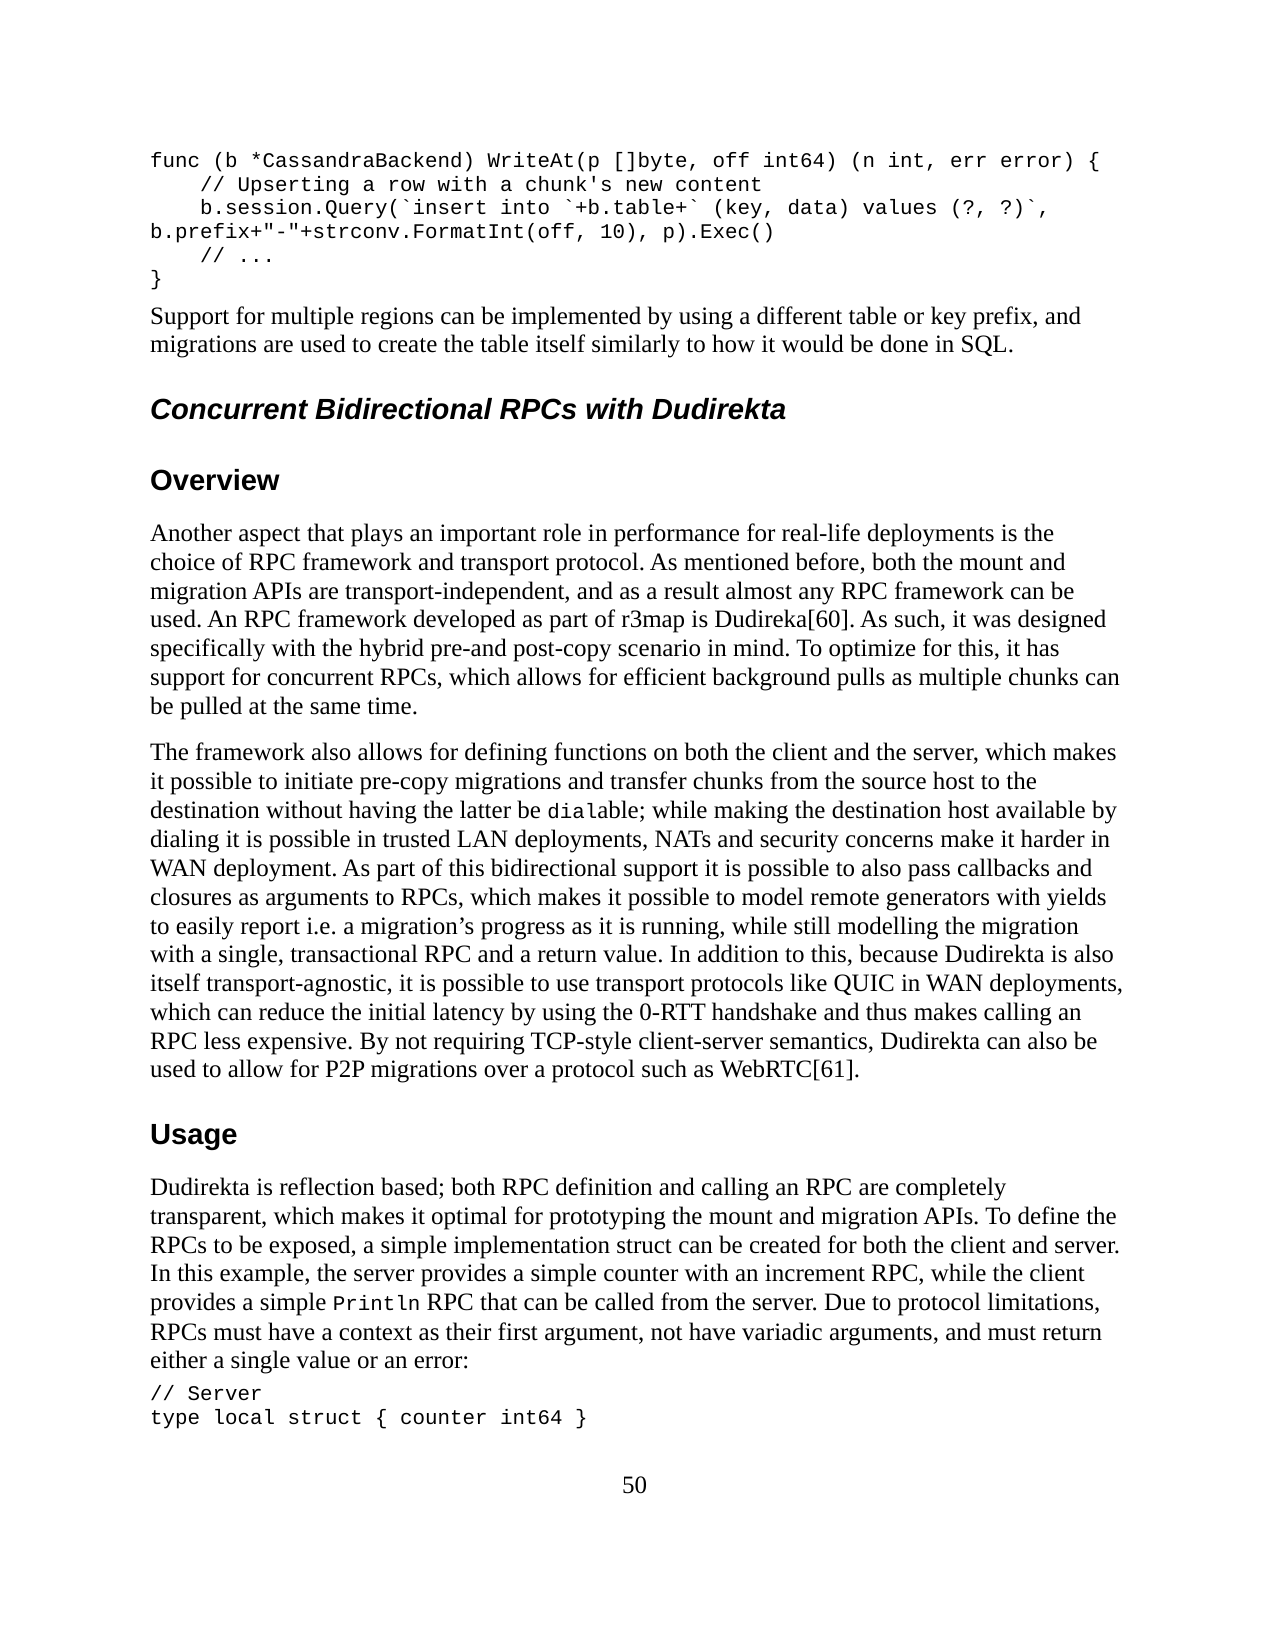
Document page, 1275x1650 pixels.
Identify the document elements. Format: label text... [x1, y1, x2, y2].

text // Upserting a row with a chunk's new content [150, 174, 1125, 197]
text type local struct { counter int64 } [150, 1407, 1125, 1431]
subtitle Usage [150, 1117, 1125, 1151]
text Another aspect that plays an important role in performance for real-life deployments is the choice of RPC framework and transport protocol. As mentioned before, both the mount and migration APIs are transport-independent, and as a result almost any RPC framework can be used. An RPC framework developed as part of r3map is Dudireka[60]. As such, it was designed specifically with the hybrid pre-and post-copy scenario in mind. To optimize for this, it has support for concurrent RPCs, which allows for efficient background pulls as multiple chunks can be pulled at the same time. [150, 518, 1125, 719]
subtitle Overview [150, 463, 1125, 497]
text } [150, 268, 1125, 292]
text func (b *CassandraBackend) WriteAt(p []byte, off int64) (n int, err error) { [150, 150, 1125, 174]
text // ... [150, 244, 1125, 268]
text // Server [150, 1383, 1125, 1407]
subtitle Concurrent Bidirectional RPCs with Dudirekta [150, 392, 1125, 426]
text Support for multiple regions can be implemented by using a different table or key prefix, and migrations are used to create the table itself similarly to how it would be done in SQL. [150, 301, 1125, 358]
text Dudirekta is reflection based; both RPC definition and calling an RPC are completely transparent, which makes it optimal for prototyping the mount and migration APIs. To define the RPCs to be exposed, a simple implementation struct can be created for both the client and server. In this example, the server provides a simple counter with an increment RPC, while the client provides a simple Println RPC that can be called from the server. Due to protocol limitations, RPCs must have a context as their first argument, not have variadic arguments, and must return either a single value or an error: [150, 1172, 1125, 1374]
text b.session.Query(`insert into `+b.table+` (key, data) values (?, ?)`, b.prefix+"-"+strconv.FormatInt(off, 10), p).Exec() [150, 197, 1125, 244]
text The framework also allows for defining functions on both the client and the server, which makes it possible to initiate pre-copy migrations and transfer chunks from the source host to the destination without having the latter be dialable; while making the destination host available by dialing it is possible in trusted LAN deployments, NATs and security concerns make it harder in WAN deployment. As part of this bidirectional support it is possible to also pass callbacks and closures as arguments to RPCs, which makes it possible to model remote generators with yields to easily report i.e. a migration’s progress as it is running, while still modelling the migration with a single, transactional RPC and a return value. In addition to this, because Dudirekta is also itself transport-agnostic, it is possible to use transport protocols like QUIC in WAN deployments, which can reduce the initial latency by using the 0-RTT handshake and thus makes calling an RPC less expensive. By not requiring TCP-style client-server semantics, Dudirekta can also be used to allow for P2P migrations over a protocol such as WebRTC[61]. [150, 737, 1125, 1083]
